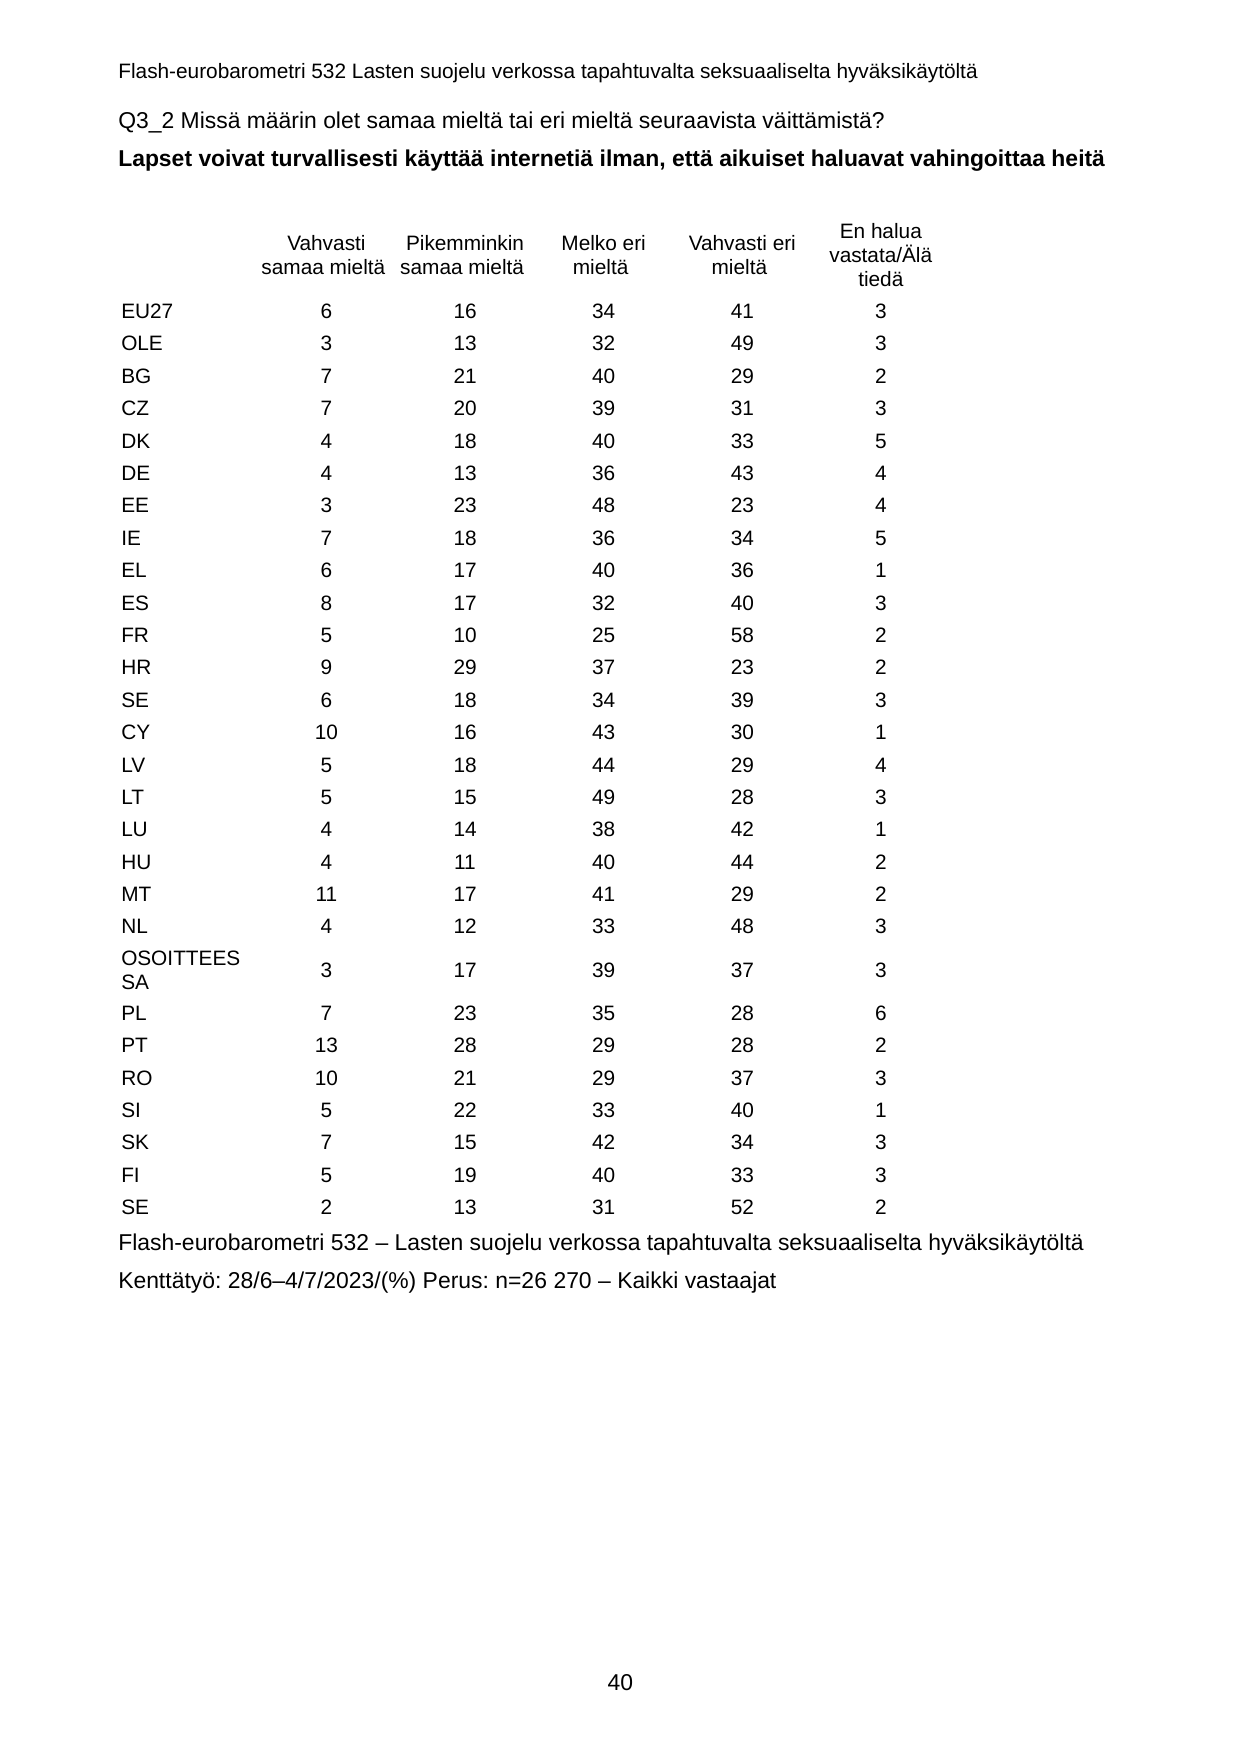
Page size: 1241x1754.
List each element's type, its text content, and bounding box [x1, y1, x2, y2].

table_cell 1 [811, 813, 950, 845]
table_cell 38 [534, 813, 673, 845]
table_cell 23 [673, 489, 811, 521]
table_cell 5 [257, 1094, 395, 1126]
table_cell 6 [257, 554, 395, 586]
table_cell 6 [811, 996, 950, 1029]
table_cell 32 [534, 327, 673, 359]
table_cell 40 [534, 845, 673, 878]
table_cell 2 [811, 651, 950, 683]
table_cell 6 [257, 295, 395, 327]
table_cell 1 [811, 1094, 950, 1126]
table_cell 4 [811, 457, 950, 489]
text Lapset voivat turvallisesti käyttää internetiä ilman, että aikuiset haluavat vahingoittaa heitä [118, 145, 1122, 171]
table_cell 5 [811, 424, 950, 457]
table_cell 29 [534, 1061, 673, 1093]
table_cell 28 [395, 1029, 534, 1061]
table_cell OLE [118, 327, 257, 359]
table_cell 11 [395, 845, 534, 878]
table_cell 43 [673, 457, 811, 489]
table_cell 39 [534, 392, 673, 424]
table_cell 28 [673, 996, 811, 1029]
table_cell LT [118, 781, 257, 813]
table_cell 4 [257, 813, 395, 845]
table_cell 48 [673, 910, 811, 943]
table_cell 49 [673, 327, 811, 359]
table_cell FR [118, 619, 257, 651]
table_cell FI [118, 1158, 257, 1191]
table_cell 7 [257, 392, 395, 424]
table_cell 34 [534, 684, 673, 716]
table_header Vahvasti samaa mieltä [257, 215, 395, 295]
table_cell 3 [811, 910, 950, 943]
table_cell 2 [811, 1029, 950, 1061]
table_cell DK [118, 424, 257, 457]
table_cell 18 [395, 748, 534, 781]
table_cell 7 [257, 521, 395, 554]
table_cell 2 [811, 845, 950, 878]
table_cell 40 [534, 1158, 673, 1191]
table_cell 15 [395, 781, 534, 813]
table_cell 2 [811, 1191, 950, 1223]
table_cell 18 [395, 684, 534, 716]
table_cell 37 [673, 943, 811, 996]
table_cell 13 [395, 1191, 534, 1223]
table_cell 28 [673, 781, 811, 813]
table_cell HU [118, 845, 257, 878]
table_cell 58 [673, 619, 811, 651]
table_cell 40 [673, 1094, 811, 1126]
table_cell 48 [534, 489, 673, 521]
table_cell 2 [257, 1191, 395, 1223]
table_cell 41 [673, 295, 811, 327]
table_cell 13 [395, 457, 534, 489]
table_cell OSOITTEESSA [118, 943, 257, 996]
table_header [118, 215, 257, 295]
table_cell 29 [673, 748, 811, 781]
text Kenttätyö: 28/6–4/7/2023/(%) Perus: n=26 270 – Kaikki vastaajat [118, 1267, 1122, 1294]
table_cell 2 [811, 360, 950, 392]
table_cell 18 [395, 521, 534, 554]
table_cell 3 [811, 1158, 950, 1191]
table_cell LU [118, 813, 257, 845]
table_cell 4 [811, 489, 950, 521]
table_cell 10 [257, 716, 395, 748]
table_cell 1 [811, 716, 950, 748]
table_cell 3 [811, 295, 950, 327]
table_cell 29 [673, 878, 811, 910]
table_cell 33 [534, 1094, 673, 1126]
table_cell 37 [673, 1061, 811, 1093]
table_cell 34 [673, 521, 811, 554]
table_cell DE [118, 457, 257, 489]
table_cell 33 [534, 910, 673, 943]
table_cell CY [118, 716, 257, 748]
table_cell 1 [811, 554, 950, 586]
table_cell 16 [395, 295, 534, 327]
table_cell 21 [395, 1061, 534, 1093]
table_cell 3 [811, 392, 950, 424]
table_cell SI [118, 1094, 257, 1126]
table_cell SE [118, 684, 257, 716]
table_cell 20 [395, 392, 534, 424]
table_cell 49 [534, 781, 673, 813]
table_cell 37 [534, 651, 673, 683]
table_cell 21 [395, 360, 534, 392]
table_cell HR [118, 651, 257, 683]
table_cell 36 [534, 457, 673, 489]
table_cell 5 [257, 748, 395, 781]
table_cell 17 [395, 554, 534, 586]
table_cell 29 [534, 1029, 673, 1061]
table_cell SE [118, 1191, 257, 1223]
table_cell PL [118, 996, 257, 1029]
table_cell 25 [534, 619, 673, 651]
table_cell CZ [118, 392, 257, 424]
table_cell LV [118, 748, 257, 781]
table_cell 3 [257, 489, 395, 521]
table_cell 34 [673, 1126, 811, 1158]
table_cell 52 [673, 1191, 811, 1223]
table_cell 4 [257, 910, 395, 943]
table_cell 9 [257, 651, 395, 683]
table_cell 42 [534, 1126, 673, 1158]
table_cell 33 [673, 424, 811, 457]
table_cell 4 [811, 748, 950, 781]
table_cell 19 [395, 1158, 534, 1191]
table_cell 23 [395, 489, 534, 521]
table_cell EE [118, 489, 257, 521]
table_cell 3 [811, 684, 950, 716]
table_cell RO [118, 1061, 257, 1093]
table_cell 23 [395, 996, 534, 1029]
table_cell 44 [534, 748, 673, 781]
table_cell 17 [395, 878, 534, 910]
table_cell 4 [257, 457, 395, 489]
table_cell 3 [811, 943, 950, 996]
table_cell 10 [395, 619, 534, 651]
table_cell 4 [257, 845, 395, 878]
table_cell EL [118, 554, 257, 586]
table_cell 28 [673, 1029, 811, 1061]
table_cell 43 [534, 716, 673, 748]
text Flash-eurobarometri 532 – Lasten suojelu verkossa tapahtuvalta seksuaaliselta hyväksikäytöltä [118, 1229, 1122, 1255]
text Q3_2 Missä määrin olet samaa mieltä tai eri mieltä seuraavista väittämistä? [118, 107, 1122, 133]
table_cell MT [118, 878, 257, 910]
table_header Melko eri mieltä [534, 215, 673, 295]
table_cell 3 [811, 1126, 950, 1158]
table_cell 5 [257, 781, 395, 813]
table_header Pikemminkin samaa mieltä [395, 215, 534, 295]
table_cell ES [118, 586, 257, 619]
table_cell 29 [673, 360, 811, 392]
table_cell 3 [257, 327, 395, 359]
table_cell 30 [673, 716, 811, 748]
table_cell 5 [811, 521, 950, 554]
table_cell 39 [673, 684, 811, 716]
table_cell 42 [673, 813, 811, 845]
table_cell 3 [811, 781, 950, 813]
table_cell SK [118, 1126, 257, 1158]
table_cell 40 [534, 360, 673, 392]
table_cell 5 [257, 1158, 395, 1191]
table_cell 2 [811, 619, 950, 651]
table_cell 31 [534, 1191, 673, 1223]
table_cell 10 [257, 1061, 395, 1093]
table_cell 18 [395, 424, 534, 457]
table_cell 29 [395, 651, 534, 683]
table_cell 3 [257, 943, 395, 996]
table_cell 15 [395, 1126, 534, 1158]
table_cell 7 [257, 1126, 395, 1158]
table_cell PT [118, 1029, 257, 1061]
table_cell 7 [257, 360, 395, 392]
table_cell 3 [811, 586, 950, 619]
table_cell 36 [673, 554, 811, 586]
table_cell 4 [257, 424, 395, 457]
table_cell 41 [534, 878, 673, 910]
table_cell 14 [395, 813, 534, 845]
table_cell 13 [395, 327, 534, 359]
table_cell 13 [257, 1029, 395, 1061]
table_cell 3 [811, 1061, 950, 1093]
table_cell 6 [257, 684, 395, 716]
table_cell BG [118, 360, 257, 392]
table_cell 40 [673, 586, 811, 619]
table_cell 7 [257, 996, 395, 1029]
table_cell IE [118, 521, 257, 554]
table_cell 8 [257, 586, 395, 619]
table_cell 11 [257, 878, 395, 910]
table_cell 36 [534, 521, 673, 554]
table_cell EU27 [118, 295, 257, 327]
table_cell 5 [257, 619, 395, 651]
table_cell 32 [534, 586, 673, 619]
table_cell 3 [811, 327, 950, 359]
table_cell 17 [395, 586, 534, 619]
table_header Vahvasti eri mieltä [673, 215, 811, 295]
table_cell 35 [534, 996, 673, 1029]
table_cell 44 [673, 845, 811, 878]
table_cell NL [118, 910, 257, 943]
table_cell 31 [673, 392, 811, 424]
table_cell 2 [811, 878, 950, 910]
table_cell 23 [673, 651, 811, 683]
table_cell 12 [395, 910, 534, 943]
table_cell 17 [395, 943, 534, 996]
table_cell 16 [395, 716, 534, 748]
table_header En halua vastata/Älä tiedä [811, 215, 950, 295]
table_cell 34 [534, 295, 673, 327]
table_cell 33 [673, 1158, 811, 1191]
table_cell 22 [395, 1094, 534, 1126]
table_cell 40 [534, 424, 673, 457]
table_cell 40 [534, 554, 673, 586]
table_cell 39 [534, 943, 673, 996]
